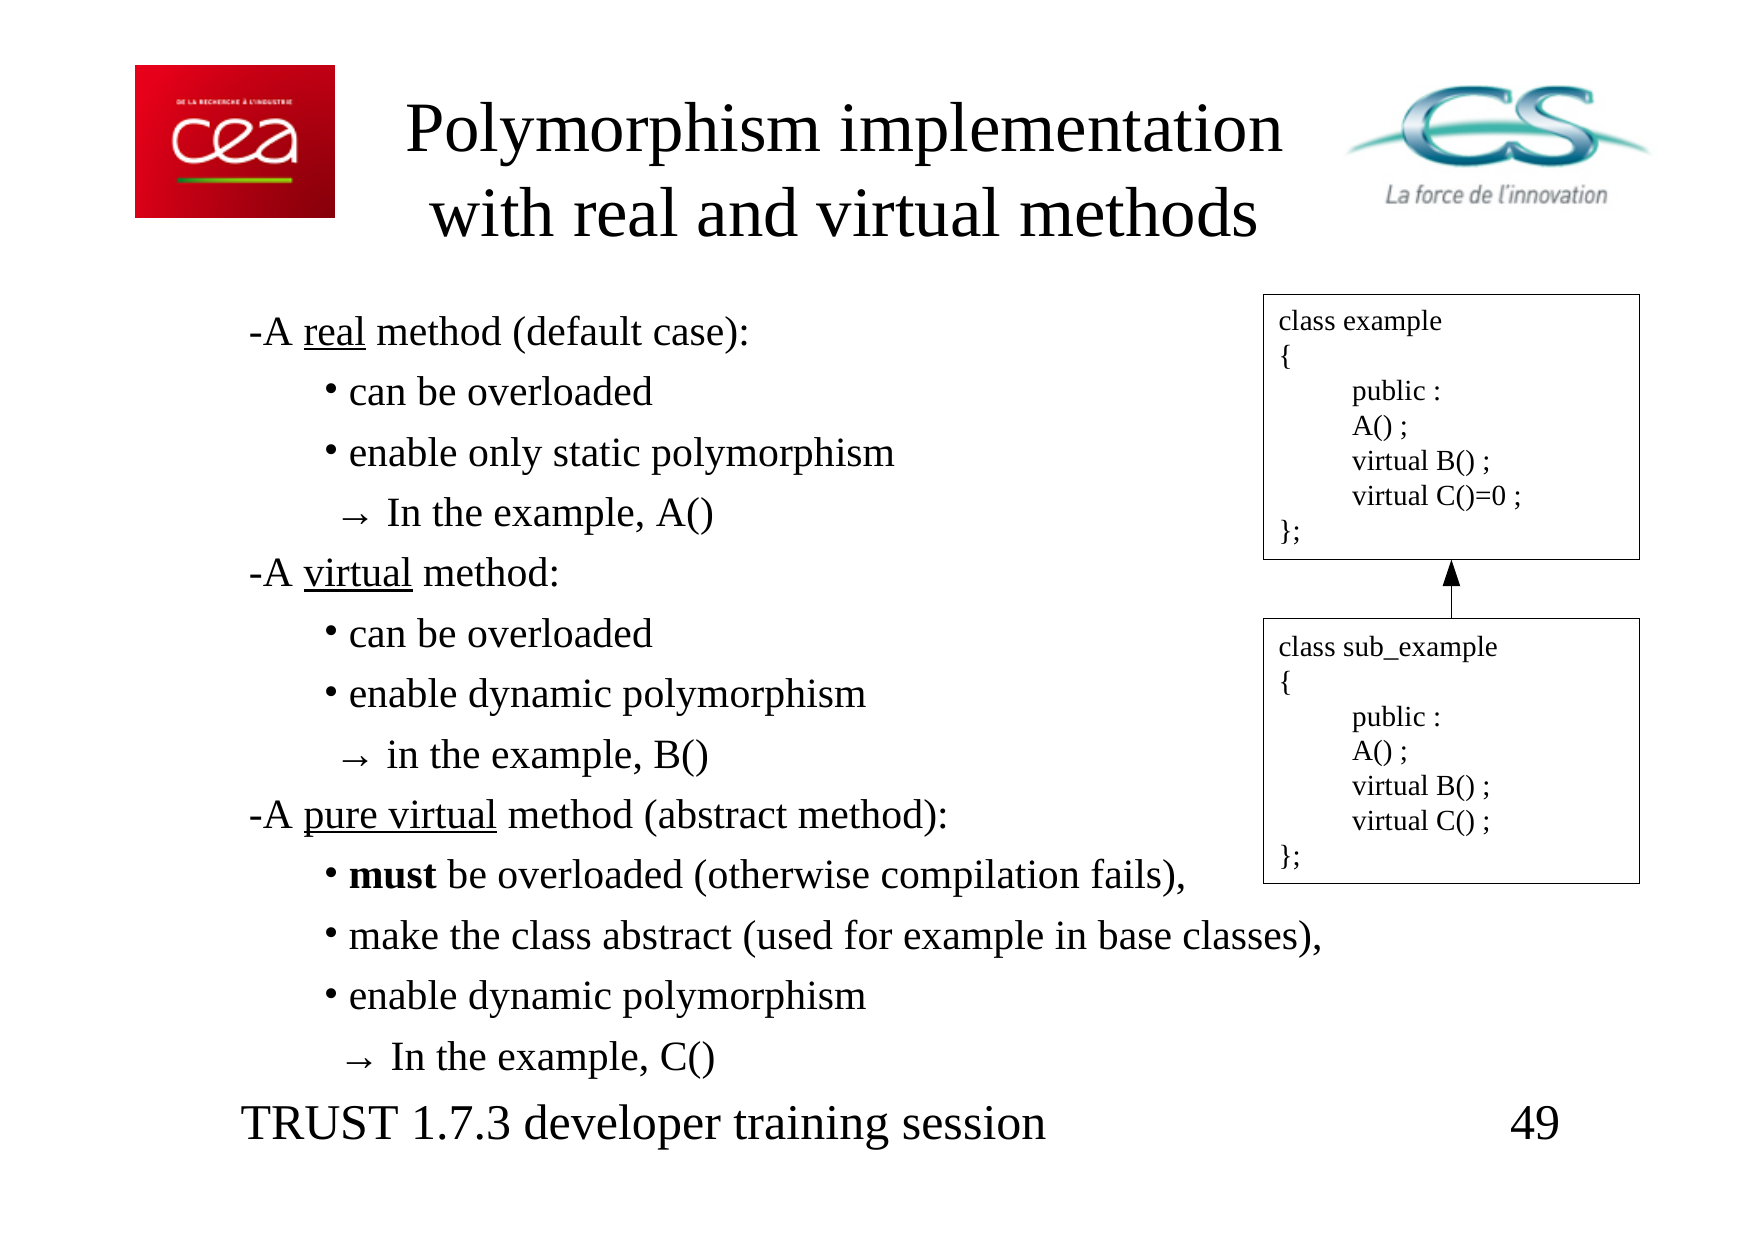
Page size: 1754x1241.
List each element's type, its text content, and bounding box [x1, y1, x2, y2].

text_box -A real method (default case): can be overloaded enable only static polymorphism → In the example, A() -A virtual method: can be overloaded enable dynamic polymorphism → in the example, B() -A pure virtual method (abstract method): must be overloaded (otherwise compilation fails), make the class abstract (used for example in base classes), enable dynamic polymorphism → In the example, C() [233, 295, 1651, 1087]
text_box class sub_example { public : A() ; virtual B() ; virtual C() ; }; [1264, 619, 1639, 883]
picture [1521, 73, 1662, 218]
text_box class example { public : A() ; virtual B() ; virtual C()=0 ; }; [1263, 294, 1640, 560]
title Polymorphism implementation with real and virtual methods [169, 61, 1521, 271]
picture [135, 65, 169, 218]
